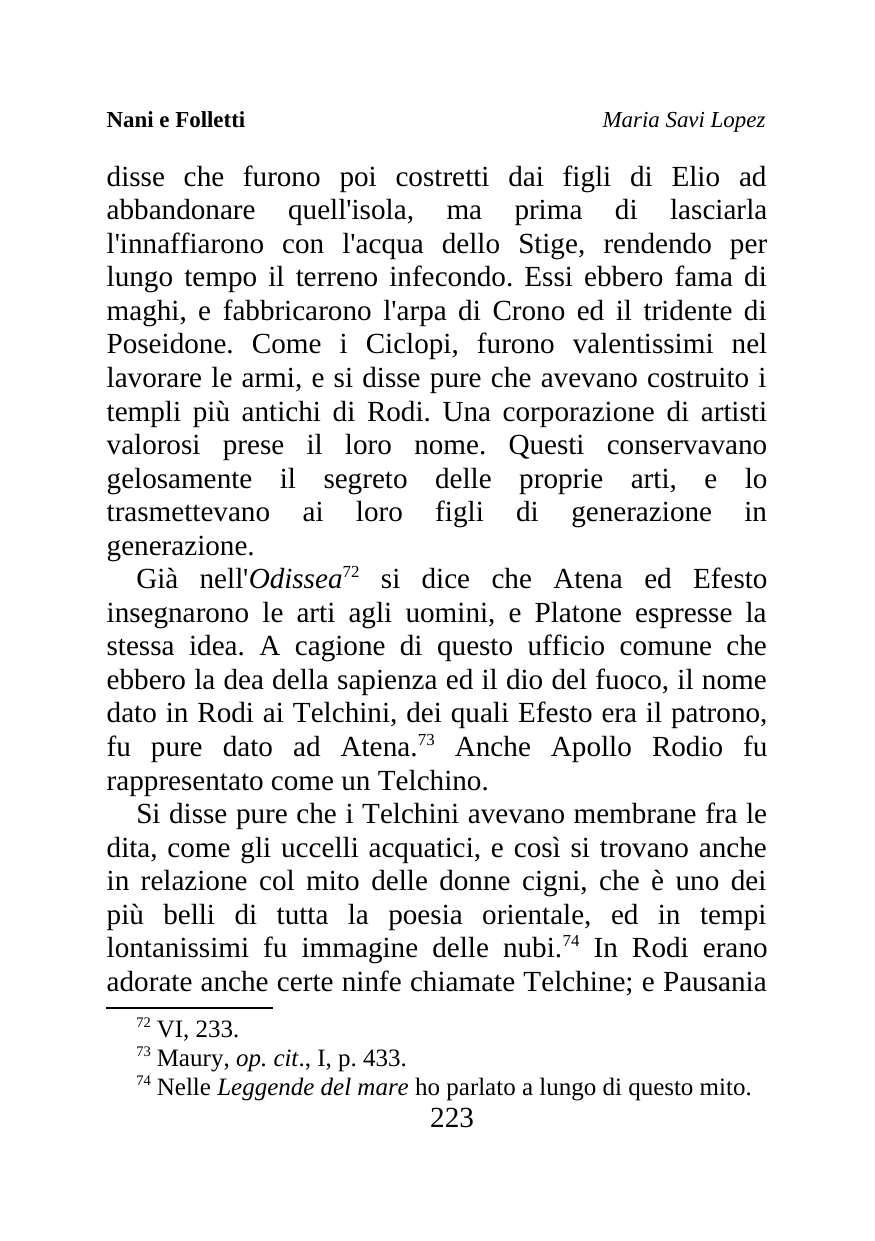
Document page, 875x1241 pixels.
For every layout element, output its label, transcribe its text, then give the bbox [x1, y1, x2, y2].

text Nelle Leggende del mare ho parlato a lungo di questo mito. [106, 1072, 768, 1100]
text disse che furono poi costretti dai figli di Elio ad abbandonare quell'isola, ma prima di lasciarla l'innaffiarono con l'acqua dello Stige, rendendo per lungo tempo il terreno infecondo. Essi ebbero fama di maghi, e fabbricarono l'arpa di Crono ed il tridente di Poseidone. Come i Ciclopi, furono valentissimi nel lavorare le armi, e si disse pure che avevano costruito i templi più antichi di Rodi. Una corporazione di artisti valorosi prese il loro nome. Questi conservavano gelosamente il segreto delle proprie arti, e lo trasmettevano ai loro figli di generazione in generazione. [106, 159, 768, 561]
text Già nell'Odissea si dice che Atena ed Efesto insegnarono le arti agli uomini, e Platone espresse la stessa idea. A cagione di questo ufficio comune che ebbero la dea della sapienza ed il dio del fuoco, il nome dato in Rodi ai Telchini, dei quali Efesto era il patrono, fu pure dato ad Atena. Anche Apollo Rodio fu rappresentato come un Telchino. [106, 561, 768, 796]
text Maury, op. cit., I, p. 433. [106, 1043, 768, 1072]
text Si disse pure che i Telchini avevano membrane fra le dita, come gli uccelli acquatici, e così si trovano anche in relazione col mito delle donne cigni, che è uno dei più belli di tutta la poesia orientale, ed in tempi lontanissimi fu immagine delle nubi. In Rodi erano adorate anche certe ninfe chiamate Telchine; e Pausania [106, 796, 768, 997]
text VI, 233. [106, 1014, 768, 1043]
